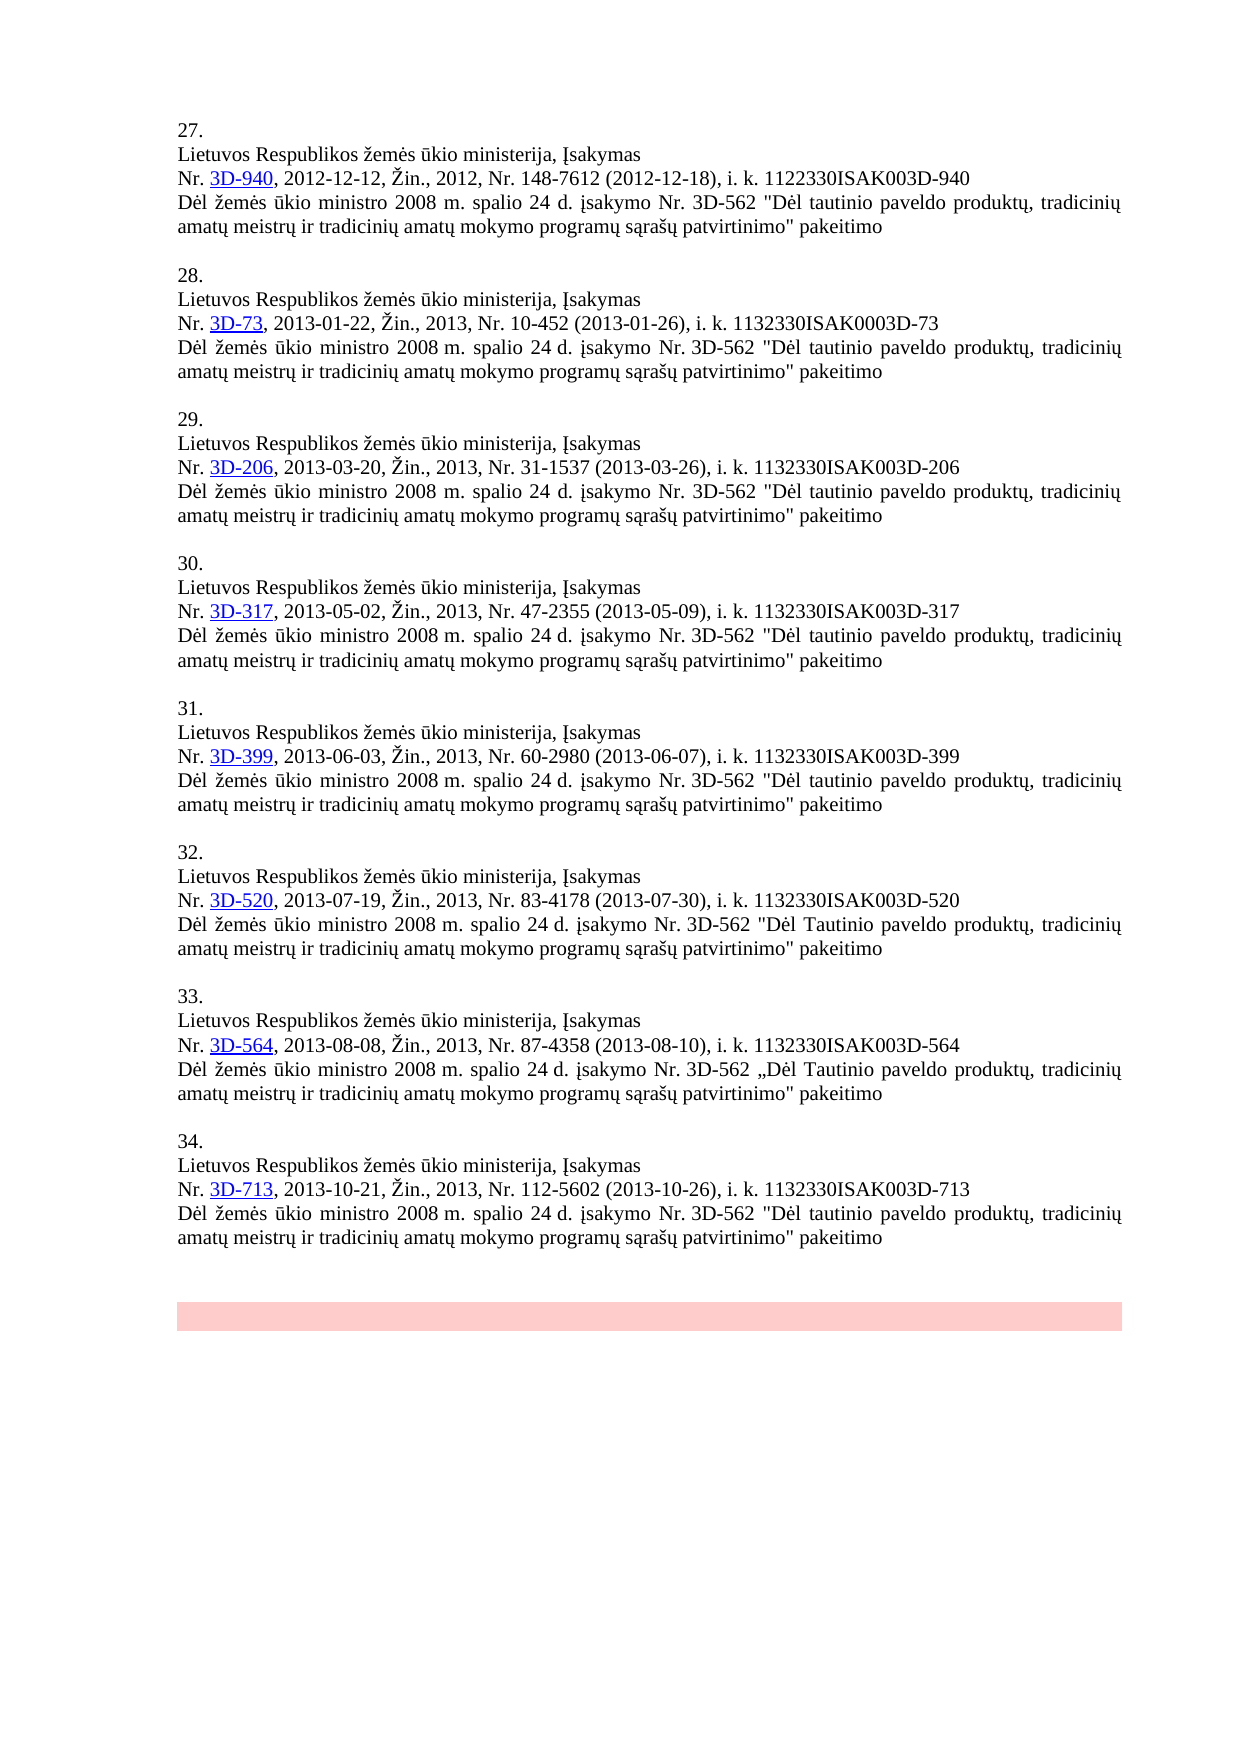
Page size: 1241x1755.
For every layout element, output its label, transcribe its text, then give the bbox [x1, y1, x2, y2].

text Dėl žemės ūkio ministro 2008 m. spalio 24 d. įsakymo Nr. 3D-562 "Dėl tautinio paveldo produktų, tradicinių amatų meistrų ir tradicinių amatų mokymo programų sąrašų patvirtinimo" pakeitimo [177, 768, 1122, 816]
text Nr. 3D-713, 2013-10-21, Žin., 2013, Nr. 112-5602 (2013-10-26), i. k. 1132330ISAK003D-713 [177, 1177, 1122, 1201]
text Nr. 3D-206, 2013-03-20, Žin., 2013, Nr. 31-1537 (2013-03-26), i. k. 1132330ISAK003D-206 [177, 455, 1122, 479]
text 30. [177, 551, 1122, 575]
text 34. [177, 1129, 1122, 1153]
text Nr. 3D-564, 2013-08-08, Žin., 2013, Nr. 87-4358 (2013-08-10), i. k. 1132330ISAK003D-564 [177, 1032, 1122, 1057]
text 27. [177, 118, 1122, 142]
text Nr. 3D-520, 2013-07-19, Žin., 2013, Nr. 83-4178 (2013-07-30), i. k. 1132330ISAK003D-520 [177, 888, 1122, 912]
text Nr. 3D-317, 2013-05-02, Žin., 2013, Nr. 47-2355 (2013-05-09), i. k. 1132330ISAK003D-317 [177, 599, 1122, 623]
text Dėl žemės ūkio ministro 2008 m. spalio 24 d. įsakymo Nr. 3D-562 "Dėl tautinio paveldo produktų, tradicinių amatų meistrų ir tradicinių amatų mokymo programų sąrašų patvirtinimo" pakeitimo [177, 1201, 1122, 1249]
text Nr. 3D-73, 2013-01-22, Žin., 2013, Nr. 10-452 (2013-01-26), i. k. 1132330ISAK0003D-73 [177, 311, 1122, 335]
text Lietuvos Respublikos žemės ūkio ministerija, Įsakymas [177, 431, 1122, 455]
text Dėl žemės ūkio ministro 2008 m. spalio 24 d. įsakymo Nr. 3D-562 „Dėl Tautinio paveldo produktų, tradicinių amatų meistrų ir tradicinių amatų mokymo programų sąrašų patvirtinimo" pakeitimo [177, 1057, 1122, 1105]
text Dėl žemės ūkio ministro 2008 m. spalio 24 d. įsakymo Nr. 3D-562 "Dėl tautinio paveldo produktų, tradicinių amatų meistrų ir tradicinių amatų mokymo programų sąrašų patvirtinimo" pakeitimo [177, 190, 1122, 238]
text 33. [177, 984, 1122, 1008]
text Nr. 3D-940, 2012-12-12, Žin., 2012, Nr. 148-7612 (2012-12-18), i. k. 1122330ISAK003D-940 [177, 166, 1122, 190]
text 29. [177, 407, 1122, 431]
text Lietuvos Respublikos žemės ūkio ministerija, Įsakymas [177, 142, 1122, 166]
text Lietuvos Respublikos žemės ūkio ministerija, Įsakymas [177, 575, 1122, 599]
text Lietuvos Respublikos žemės ūkio ministerija, Įsakymas [177, 287, 1122, 311]
text Dėl žemės ūkio ministro 2008 m. spalio 24 d. įsakymo Nr. 3D-562 "Dėl tautinio paveldo produktų, tradicinių amatų meistrų ir tradicinių amatų mokymo programų sąrašų patvirtinimo" pakeitimo [177, 479, 1122, 527]
text Lietuvos Respublikos žemės ūkio ministerija, Įsakymas [177, 1153, 1122, 1177]
text Lietuvos Respublikos žemės ūkio ministerija, Įsakymas [177, 864, 1122, 888]
text Dėl žemės ūkio ministro 2008 m. spalio 24 d. įsakymo Nr. 3D-562 "Dėl tautinio paveldo produktų, tradicinių amatų meistrų ir tradicinių amatų mokymo programų sąrašų patvirtinimo" pakeitimo [177, 335, 1122, 383]
text Lietuvos Respublikos žemės ūkio ministerija, Įsakymas [177, 720, 1122, 744]
text Dėl žemės ūkio ministro 2008 m. spalio 24 d. įsakymo Nr. 3D-562 "Dėl tautinio paveldo produktų, tradicinių amatų meistrų ir tradicinių amatų mokymo programų sąrašų patvirtinimo" pakeitimo [177, 623, 1122, 672]
text Nr. 3D-399, 2013-06-03, Žin., 2013, Nr. 60-2980 (2013-06-07), i. k. 1132330ISAK003D-399 [177, 744, 1122, 768]
text 32. [177, 840, 1122, 864]
text 28. [177, 262, 1122, 287]
text 31. [177, 696, 1122, 720]
text Lietuvos Respublikos žemės ūkio ministerija, Įsakymas [177, 1008, 1122, 1032]
text Dėl žemės ūkio ministro 2008 m. spalio 24 d. įsakymo Nr. 3D-562 "Dėl Tautinio paveldo produktų, tradicinių amatų meistrų ir tradicinių amatų mokymo programų sąrašų patvirtinimo" pakeitimo [177, 912, 1122, 960]
